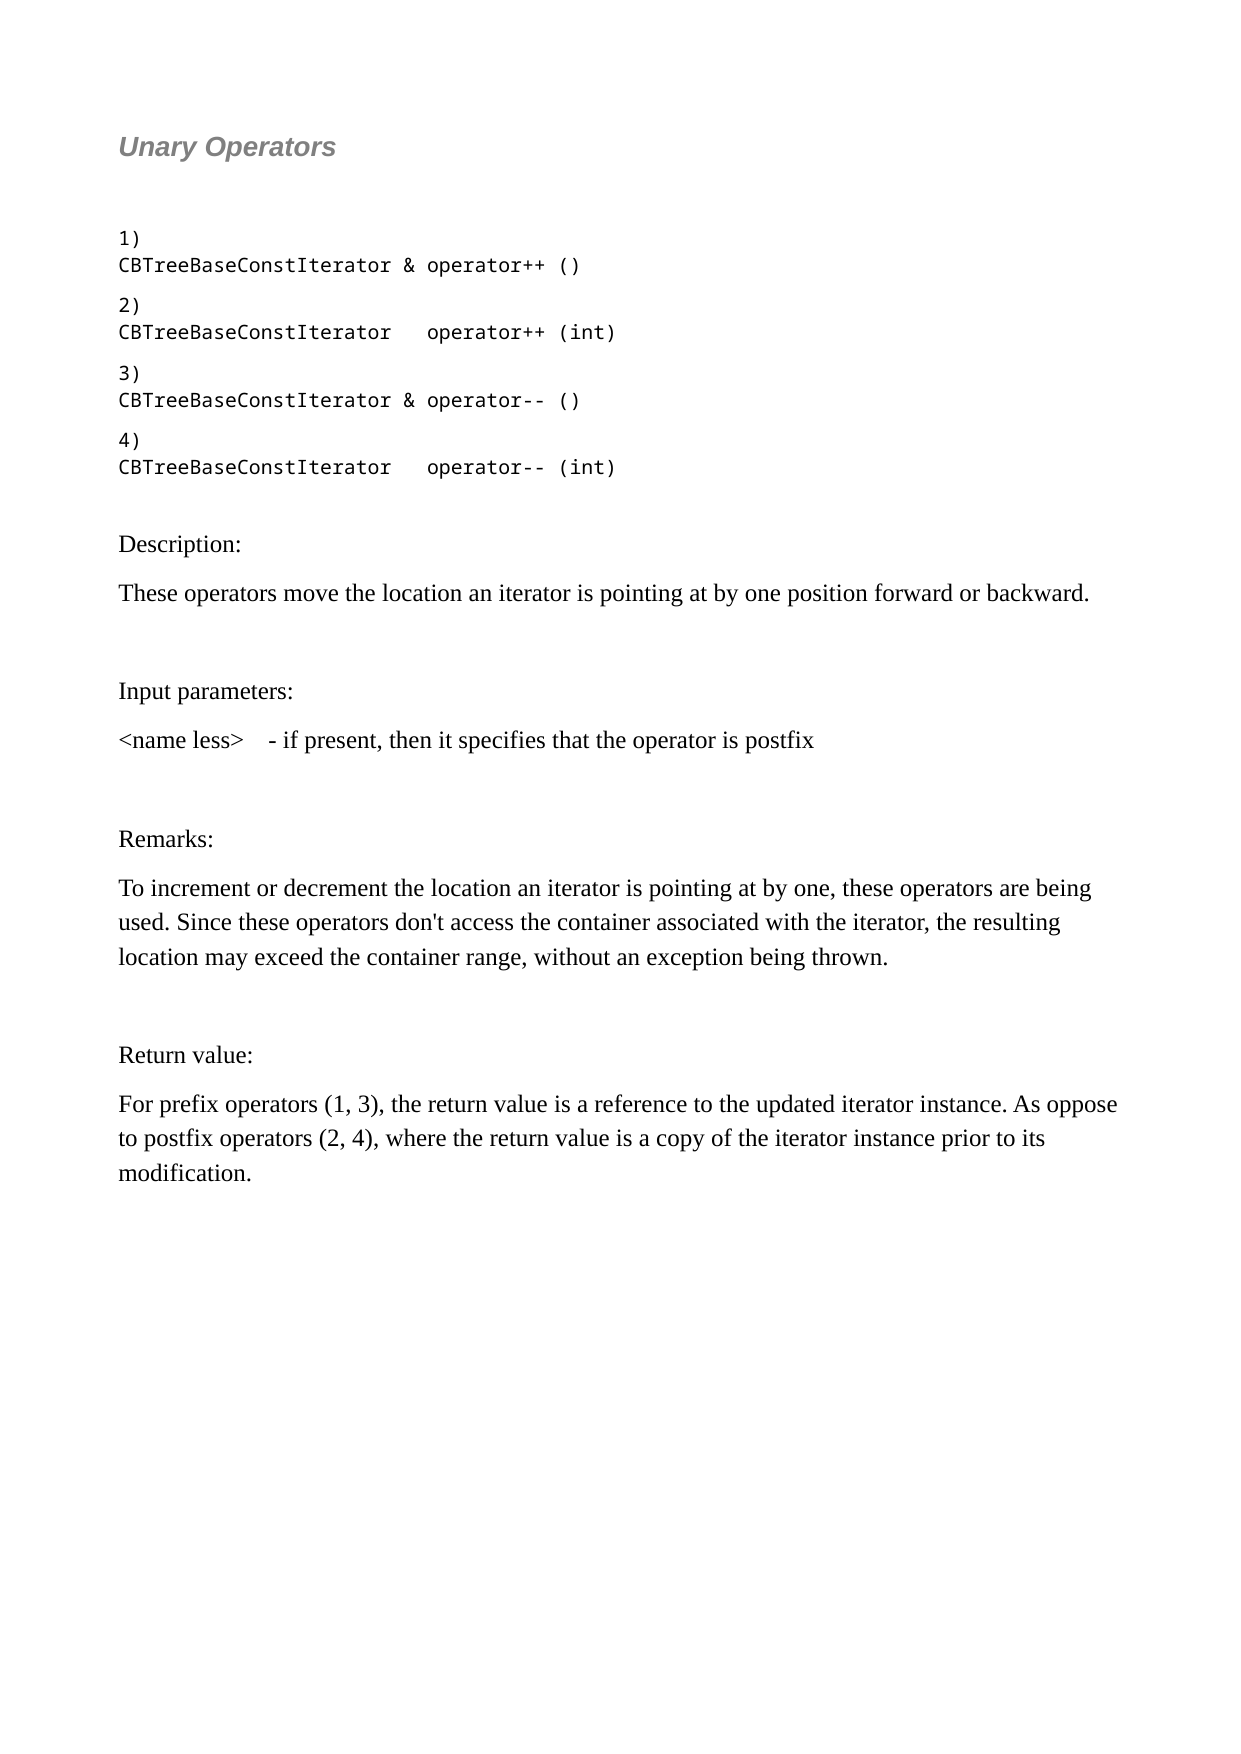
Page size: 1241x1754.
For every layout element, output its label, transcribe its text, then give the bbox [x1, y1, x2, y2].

text Input parameters: [118, 676, 1122, 705]
text 1) [118, 224, 1122, 251]
text 2) [118, 291, 1122, 318]
text 3) [118, 359, 1122, 386]
text CBTreeBaseConstIterator & operator-- () [118, 386, 1122, 413]
text To increment or decrement the location an iterator is pointing at by one, these operators are being used. Since these operators don't access the container associated with the iterator, the resulting location may exceed the container range, without an exception being thrown. [118, 873, 1122, 970]
text Return value: [118, 1040, 1122, 1068]
text These operators move the location an iterator is pointing at by one position forward or backward. [118, 578, 1122, 607]
text CBTreeBaseConstIterator operator++ (int) [118, 318, 1122, 345]
text CBTreeBaseConstIterator operator-- (int) [118, 453, 1122, 480]
text Description: [118, 529, 1122, 558]
text Remarks: [118, 824, 1122, 852]
subtitle Unary Operators [118, 131, 1122, 162]
text For prefix operators (1, 3), the return value is a reference to the updated iterator instance. As oppose to postfix operators (2, 4), where the return value is a copy of the iterator instance prior to its modification. [118, 1089, 1122, 1187]
text CBTreeBaseConstIterator & operator++ () [118, 251, 1122, 278]
text <name less> - if present, then it specifies that the operator is postfix [118, 726, 1122, 754]
text 4) [118, 426, 1122, 453]
